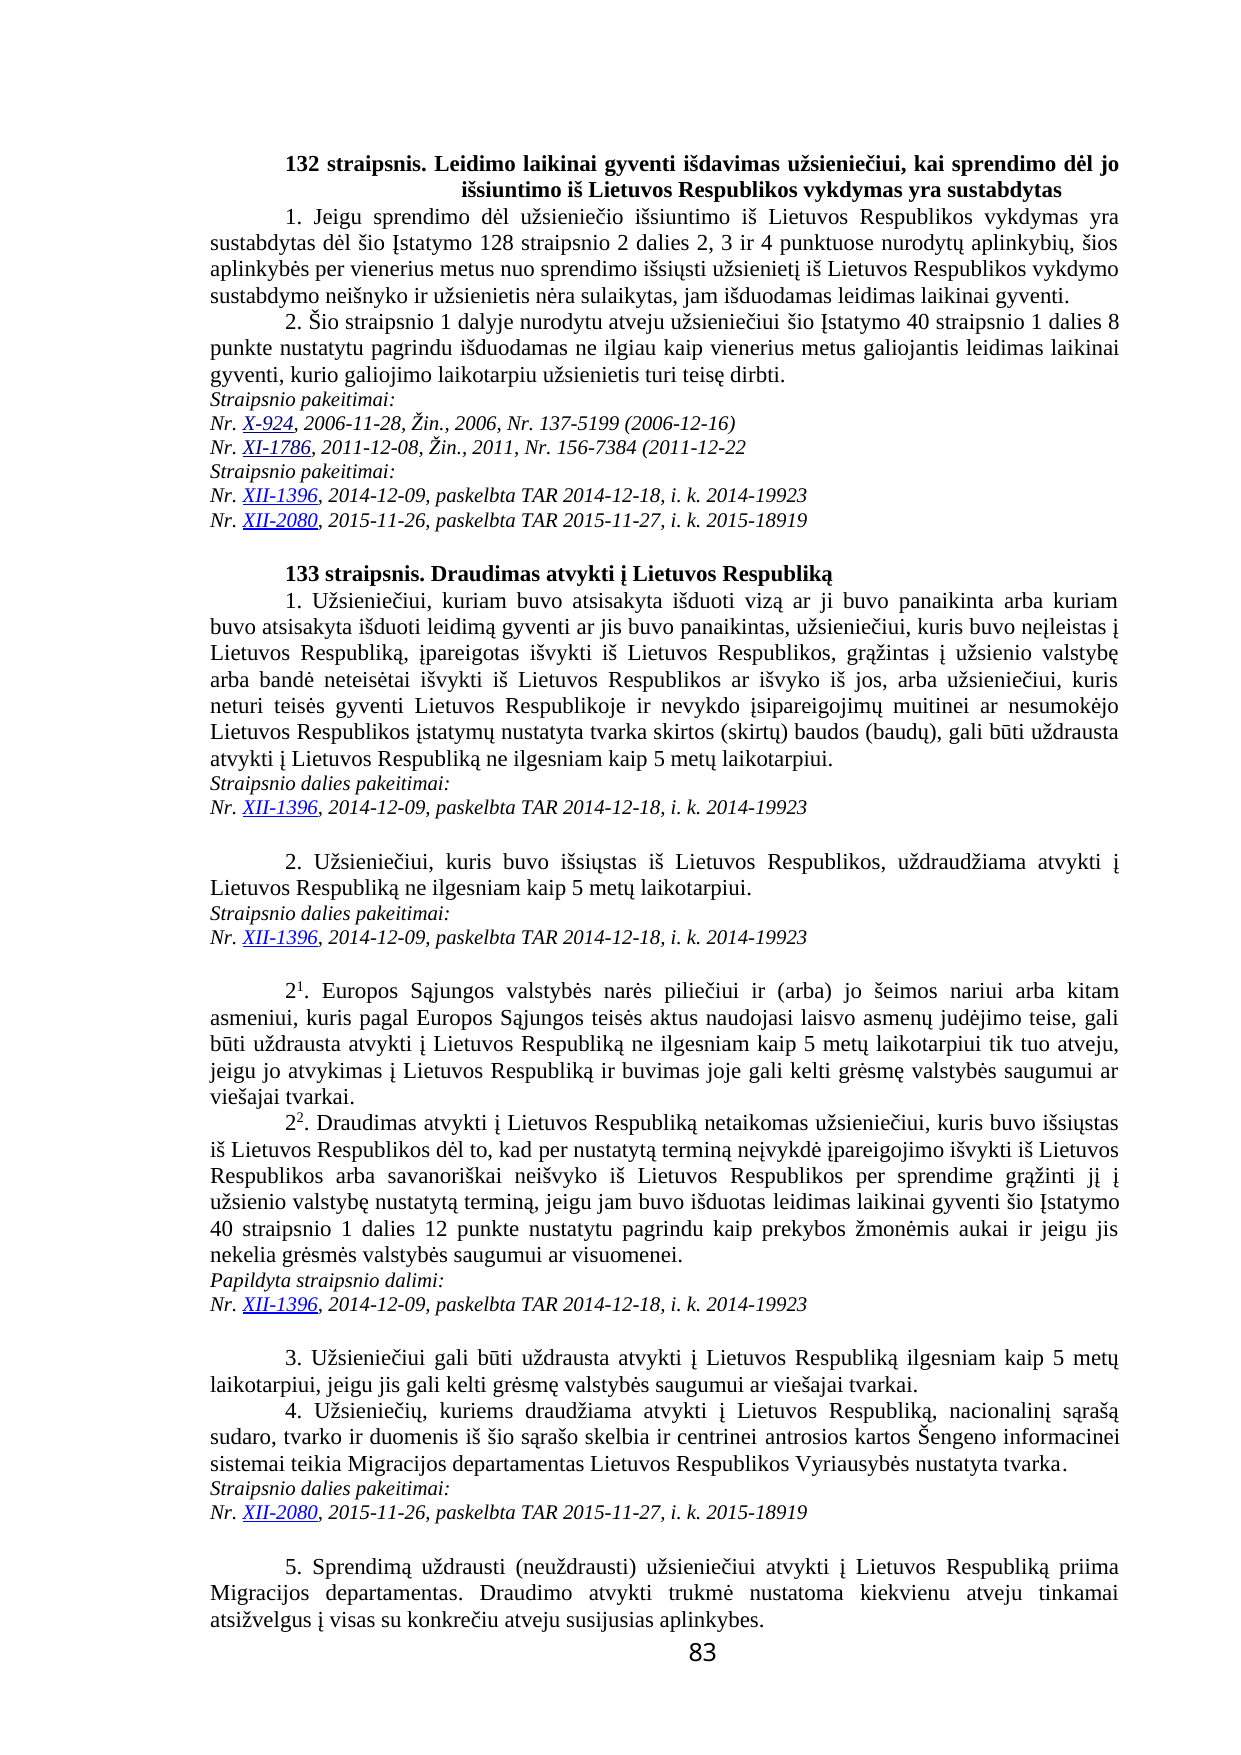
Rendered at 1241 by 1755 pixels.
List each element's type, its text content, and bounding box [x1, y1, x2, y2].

text 133 straipsnis. Draudimas atvykti į Lietuvos Respubliką [210, 560, 1120, 587]
text Straipsnio pakeitimai: [210, 459, 1120, 483]
text Nr. XII-1396, 2014-12-09, paskelbta TAR 2014-12-18, i. k. 2014-19923 [210, 925, 1120, 949]
text 3. Užsieniečiui gali būti uždrausta atvykti į Lietuvos Respubliką ilgesniam kaip 5 metų laikotarpiui, jeigu jis gali kelti grėsmę valstybės saugumui ar viešajai tvarkai. [210, 1344, 1120, 1397]
text Nr. XII-2080, 2015-11-26, paskelbta TAR 2015-11-27, i. k. 2015-18919 [210, 507, 1120, 532]
text 4. Užsieniečių, kuriems draudžiama atvykti į Lietuvos Respubliką, nacionalinį sąrašą sudaro, tvarko ir duomenis iš šio sąrašo skelbia ir centrinei antrosios kartos Šengeno informacinei sistemai teikia Migracijos departamentas Lietuvos Respublikos Vyriausybės nustatyta tvarka. [210, 1397, 1120, 1476]
text Nr. XII-2080, 2015-11-26, paskelbta TAR 2015-11-27, i. k. 2015-18919 [210, 1500, 1120, 1524]
text Papildyta straipsnio dalimi: [210, 1267, 1120, 1292]
text Straipsnio dalies pakeitimai: [210, 1476, 1120, 1500]
text Straipsnio dalies pakeitimai: [210, 771, 1120, 795]
text 132 straipsnis. Leidimo laikinai gyventi išdavimas užsieniečiui, kai sprendimo dėl jo išsiuntimo iš Lietuvos Respublikos vykdymas yra sustabdytas [285, 150, 1120, 203]
text 2. Šio straipsnio 1 dalyje nurodytu atveju užsieniečiui šio Įstatymo 40 straipsnio 1 dalies 8 punkte nustatytu pagrindu išduodamas ne ilgiau kaip vienerius metus galiojantis leidimas laikinai gyventi, kurio galiojimo laikotarpiu užsienietis turi teisę dirbti. [210, 308, 1120, 387]
text Straipsnio pakeitimai: [210, 387, 1120, 411]
text 21. Europos Sąjungos valstybės narės piliečiui ir (arba) jo šeimos nariui arba kitam asmeniui, kuris pagal Europos Sąjungos teisės aktus naudojasi laisvo asmenų judėjimo teise, gali būti uždrausta atvykti į Lietuvos Respubliką ne ilgesniam kaip 5 metų laikotarpiui tik tuo atveju, jeigu jo atvykimas į Lietuvos Respubliką ir buvimas joje gali kelti grėsmę valstybės saugumui ar viešajai tvarkai. [210, 978, 1120, 1109]
text 1. Užsieniečiui, kuriam buvo atsisakyta išduoti vizą ar ji buvo panaikinta arba kuriam buvo atsisakyta išduoti leidimą gyventi ar jis buvo panaikintas, užsieniečiui, kuris buvo neįleistas į Lietuvos Respubliką, įpareigotas išvykti iš Lietuvos Respublikos, grąžintas į užsienio valstybę arba bandė neteisėtai išvykti iš Lietuvos Respublikos ar išvyko iš jos, arba užsieniečiui, kuris neturi teisės gyventi Lietuvos Respublikoje ir nevykdo įsipareigojimų muitinei ar nesumokėjo Lietuvos Respublikos įstatymų nustatyta tvarka skirtos (skirtų) baudos (baudų), gali būti uždrausta atvykti į Lietuvos Respubliką ne ilgesniam kaip 5 metų laikotarpiui. [210, 587, 1120, 771]
text Nr. XI-1786, 2011-12-08, Žin., 2011, Nr. 156-7384 (2011-12-22 [210, 435, 1120, 459]
text Nr. X-924, 2006-11-28, Žin., 2006, Nr. 137-5199 (2006-12-16) [210, 411, 1120, 435]
text 5. Sprendimą uždrausti (neuždrausti) užsieniečiui atvykti į Lietuvos Respubliką priima Migracijos departamentas. Draudimo atvykti trukmė nustatoma kiekvienu atveju tinkamai atsižvelgus į visas su konkrečiu atveju susijusias aplinkybes. [210, 1553, 1120, 1632]
text 2. Užsieniečiui, kuris buvo išsiųstas iš Lietuvos Respublikos, uždraudžiama atvykti į Lietuvos Respubliką ne ilgesniam kaip 5 metų laikotarpiui. [210, 848, 1120, 901]
text Nr. XII-1396, 2014-12-09, paskelbta TAR 2014-12-18, i. k. 2014-19923 [210, 795, 1120, 819]
text 1. Jeigu sprendimo dėl užsieniečio išsiuntimo iš Lietuvos Respublikos vykdymas yra sustabdytas dėl šio Įstatymo 128 straipsnio 2 dalies 2, 3 ir 4 punktuose nurodytų aplinkybių, šios aplinkybės per vienerius metus nuo sprendimo išsiųsti užsienietį iš Lietuvos Respublikos vykdymo sustabdymo neišnyko ir užsienietis nėra sulaikytas, jam išduodamas leidimas laikinai gyventi. [210, 203, 1120, 308]
text Straipsnio dalies pakeitimai: [210, 901, 1120, 925]
text Nr. XII-1396, 2014-12-09, paskelbta TAR 2014-12-18, i. k. 2014-19923 [210, 483, 1120, 507]
text 22. Draudimas atvykti į Lietuvos Respubliką netaikomas užsieniečiui, kuris buvo išsiųstas iš Lietuvos Respublikos dėl to, kad per nustatytą terminą neįvykdė įpareigojimo išvykti iš Lietuvos Respublikos arba savanoriškai neišvyko iš Lietuvos Respublikos per sprendime grąžinti jį į užsienio valstybę nustatytą terminą, jeigu jam buvo išduotas leidimas laikinai gyventi šio Įstatymo 40 straipsnio 1 dalies 12 punkte nustatytu pagrindu kaip prekybos žmonėmis aukai ir jeigu jis nekelia grėsmės valstybės saugumui ar visuomenei. [210, 1109, 1120, 1267]
text Nr. XII-1396, 2014-12-09, paskelbta TAR 2014-12-18, i. k. 2014-19923 [210, 1292, 1120, 1316]
